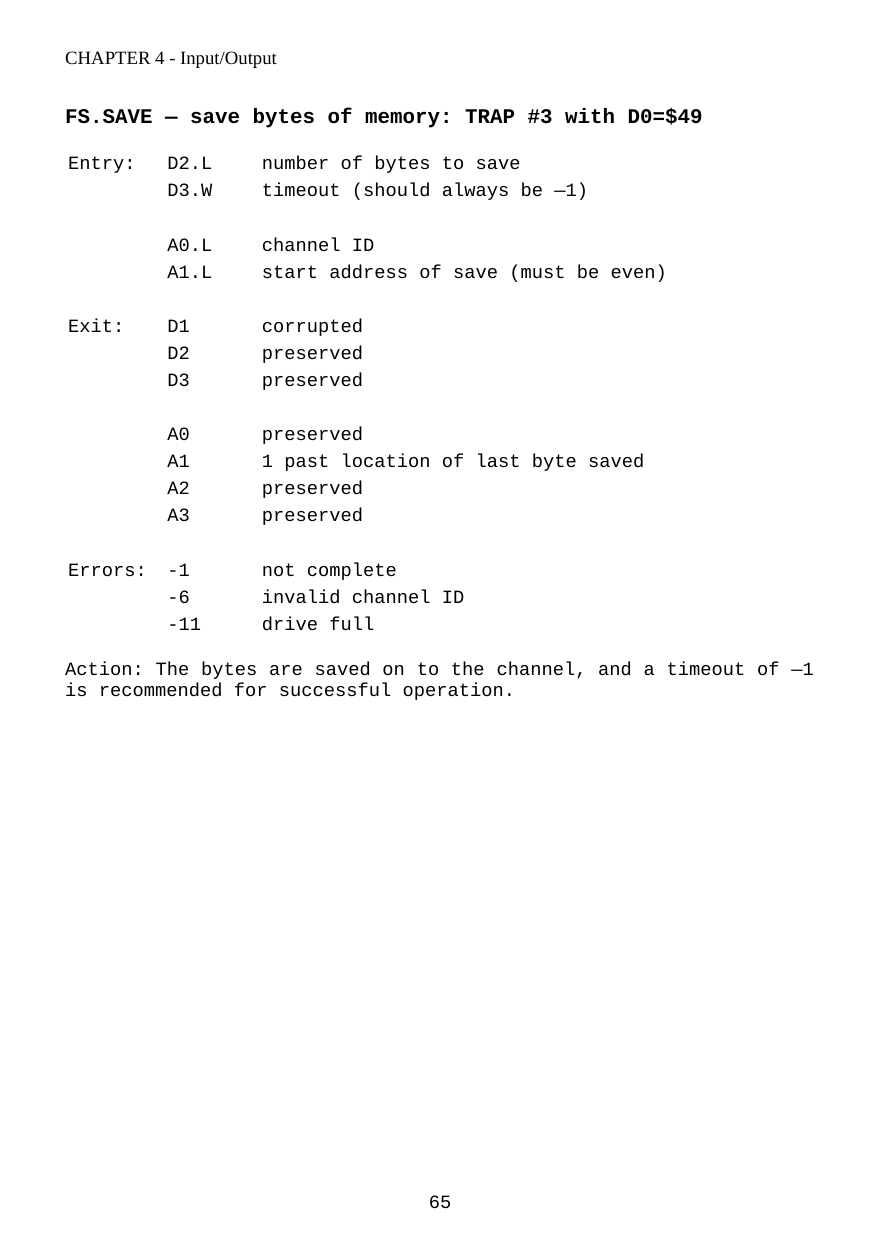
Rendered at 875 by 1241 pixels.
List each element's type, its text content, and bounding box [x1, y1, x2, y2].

table_cell [164, 395, 259, 422]
table_cell [164, 205, 259, 232]
table_cell [259, 530, 815, 557]
table_cell not complete [259, 558, 815, 584]
table_cell A2 [164, 476, 259, 503]
table_header number of bytes to save [259, 151, 815, 178]
table_cell D1 [164, 314, 259, 341]
table_cell [65, 287, 164, 314]
table_cell Errors: [65, 558, 164, 584]
table_cell D3.W [164, 178, 259, 205]
text Action: The bytes are saved on to the channel, and a timeout of —1 is recommended for successful operation. [65, 660, 815, 702]
table_header D2.L [164, 151, 259, 178]
table_cell [65, 395, 164, 422]
table_cell [65, 422, 164, 449]
table_cell [65, 368, 164, 395]
table_cell [65, 585, 164, 612]
table_cell D3 [164, 368, 259, 395]
table_cell -1 [164, 558, 259, 584]
table_cell start address of save (must be even) [259, 260, 815, 287]
table_cell A1 [164, 449, 259, 476]
table_cell Exit: [65, 314, 164, 341]
table_cell [259, 205, 815, 232]
table_cell -6 [164, 585, 259, 612]
table_cell [65, 503, 164, 530]
table_cell [164, 287, 259, 314]
table_cell [65, 476, 164, 503]
table_cell preserved [259, 476, 815, 503]
table_cell [65, 530, 164, 557]
table_cell D2 [164, 341, 259, 368]
table_cell A0.L [164, 233, 259, 259]
table_cell [259, 395, 815, 422]
table_cell -11 [164, 612, 259, 639]
table_cell A1.L [164, 260, 259, 287]
table_cell timeout (should always be —1) [259, 178, 815, 205]
table_cell [65, 612, 164, 639]
table_cell [65, 233, 164, 259]
table_cell A0 [164, 422, 259, 449]
table_cell preserved [259, 341, 815, 368]
table_cell [65, 178, 164, 205]
table_cell corrupted [259, 314, 815, 341]
table_cell preserved [259, 422, 815, 449]
table_cell preserved [259, 368, 815, 395]
table_cell drive full [259, 612, 815, 639]
table_cell 1 past location of last byte saved [259, 449, 815, 476]
table_cell [259, 287, 815, 314]
table_header Entry: [65, 151, 164, 178]
table_cell [65, 260, 164, 287]
subtitle FS.SAVE — save bytes of memory: TRAP #3 with D0=$49 [65, 106, 815, 130]
table_cell channel ID [259, 233, 815, 259]
table_cell preserved [259, 503, 815, 530]
table_cell invalid channel ID [259, 585, 815, 612]
table_cell [164, 530, 259, 557]
table_cell [65, 205, 164, 232]
table_cell [65, 341, 164, 368]
table_cell [65, 449, 164, 476]
table_cell A3 [164, 503, 259, 530]
